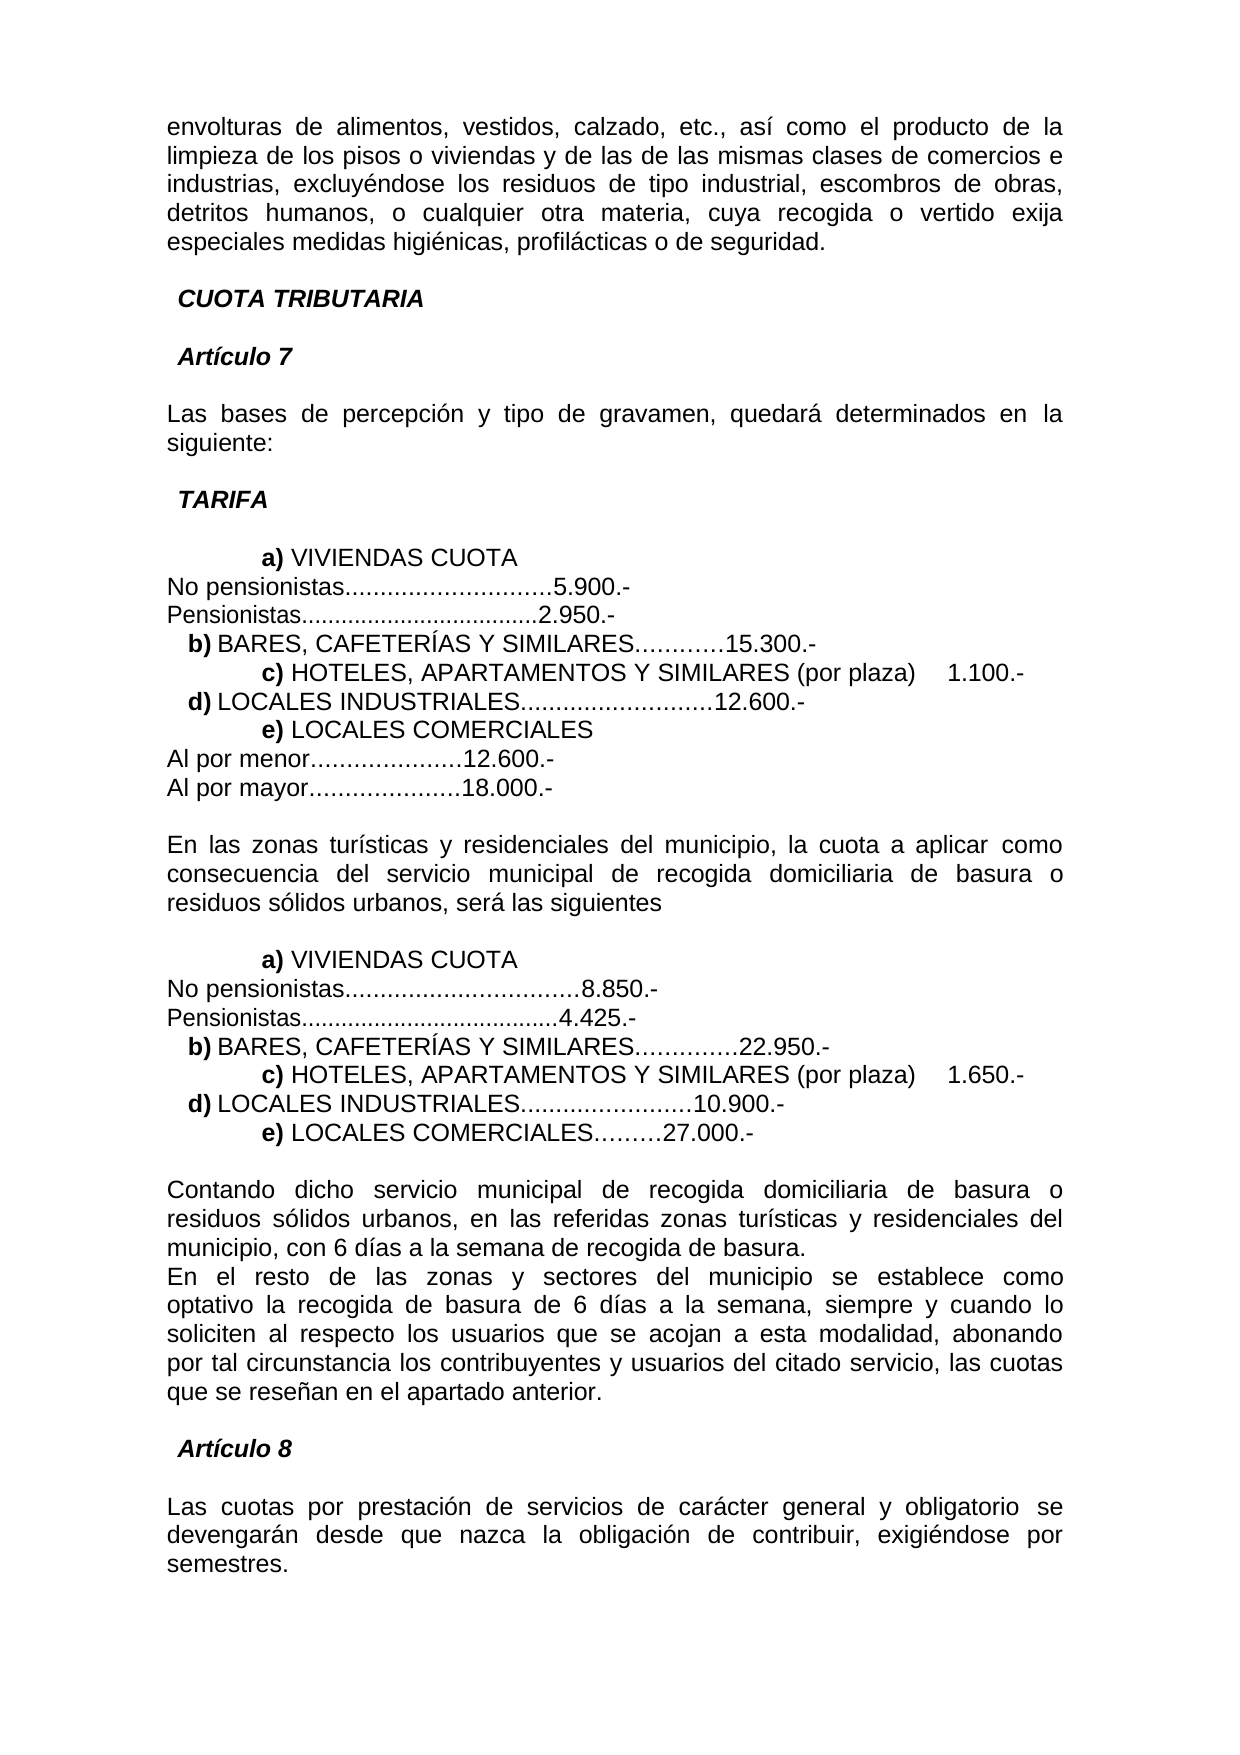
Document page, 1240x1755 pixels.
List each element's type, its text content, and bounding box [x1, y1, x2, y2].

text No pensionistas 5.900.- [167, 572, 1075, 601]
list LOCALES INDUSTRIALES 12.600.- [188, 687, 1075, 716]
subtitle Artículo 8 [177, 1434, 1075, 1463]
list BARES, CAFETERÍAS Y SIMILARES 15.300.- [188, 629, 1075, 658]
text Contando dicho servicio municipal de recogida domiciliaria de basura o residuos sólidos urbanos, en las referidas zonas turísticas y residenciales del municipio, con 6 días a la semana de recogida de basura. [167, 1176, 1063, 1262]
list LOCALES COMERCIALES 27.000.- [188, 1118, 1075, 1147]
text Artículo 7 [177, 342, 1075, 371]
text Pensionistas 4.425.- [167, 1003, 1075, 1032]
text Las cuotas por prestación de servicios de carácter general y obligatorio se devengarán desde que nazca la obligación de contribuir, exigiéndose por semestres. [167, 1492, 1063, 1578]
list HOTELES, APARTAMENTOS Y SIMILARES (por plaza) 1.100.- [188, 658, 1075, 687]
text Al por mayor 18.000.- [167, 773, 1075, 802]
subtitle TARIFA [177, 486, 1075, 514]
subtitle CUOTA TRIBUTARIA [177, 284, 1075, 313]
text En las zonas turísticas y residenciales del municipio, la cuota a aplicar como consecuencia del servicio municipal de recogida domiciliaria de basura o residuos sólidos urbanos, será las siguientes [167, 831, 1063, 917]
text Las bases de percepción y tipo de gravamen, quedará determinados en la siguiente: [167, 399, 1063, 457]
text No pensionistas 8.850.- [167, 974, 1075, 1003]
text envolturas de alimentos, vestidos, calzado, etc., así como el producto de la limpieza de los pisos o viviendas y de las de las mismas clases de comercios e industrias, excluyéndose los residuos de tipo industrial, escombros de obras, detritos humanos, o cualquier otra materia, cuya recogida o vertido exija especiales medidas higiénicas, profilácticas o de seguridad. [167, 112, 1064, 256]
list LOCALES COMERCIALES [188, 716, 1075, 744]
list BARES, CAFETERÍAS Y SIMILARES 22.950.- [188, 1032, 1075, 1061]
text Al por menor 12.600.- [167, 744, 1075, 773]
list VIVIENDAS CUOTA [188, 946, 1075, 974]
text En el resto de las zonas y sectores del municipio se establece como optativo la recogida de basura de 6 días a la semana, siempre y cuando lo soliciten al respecto los usuarios que se acojan a esta modalidad, abonando por tal circunstancia los contribuyentes y usuarios del citado servicio, las cuotas que se reseñan en el apartado anterior. [167, 1262, 1064, 1406]
list LOCALES INDUSTRIALES 10.900.- [188, 1089, 1075, 1118]
text Pensionistas 2.950.- [167, 601, 1075, 629]
list HOTELES, APARTAMENTOS Y SIMILARES (por plaza) 1.650.- [188, 1061, 1075, 1089]
list VIVIENDAS CUOTA [188, 543, 1075, 572]
